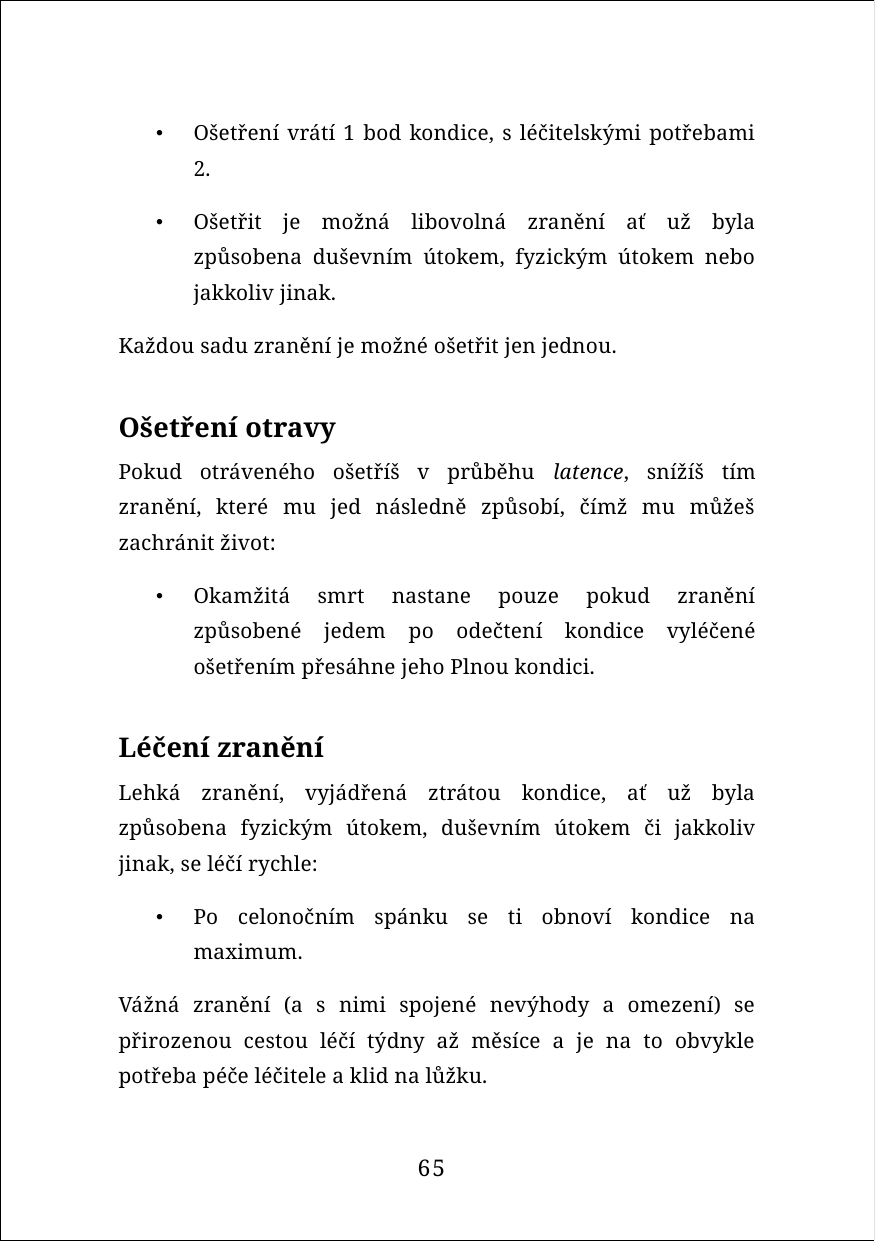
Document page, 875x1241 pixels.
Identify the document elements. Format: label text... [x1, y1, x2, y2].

text Pokud otráveného ošetříš v průběhu latence, snížíš tím zranění, které mu jed následně způsobí, čímž mu můžeš zachránit život: [118, 457, 756, 556]
text Lehká zranění, vyjádřená ztrátou kondice, ať už byla způsobena fyzickým útokem, duševním útokem či jakkoliv jinak, se léčí rychle: [118, 778, 756, 877]
text Vážná zranění (a s nimi spojené nevýhody a omezení) se přirozenou cestou léčí týdny až měsíce a je na to obvykle potřeba péče léčitele a klid na lůžku. [118, 991, 756, 1090]
list Po celonočním spánku se ti obnoví kondice na maximum. [156, 902, 756, 966]
list Ošetření vrátí 1 bod kondice, s léčitelskými potřebami 2. [156, 118, 756, 182]
text Každou sadu zranění je možné ošetřit jen jednou. [118, 331, 756, 360]
subtitle Ošetření otravy [118, 408, 756, 445]
subtitle Léčení zranění [118, 729, 756, 766]
list Okamžitá smrt nastane pouze pokud zranění způsobené jedem po odečtení kondice vyléčené ošetřením přesáhne jeho Plnou kondici. [156, 581, 756, 681]
list Ošetřit je možná libovolná zranění ať už byla způsobena duševním útokem, fyzickým útokem nebo jakkoliv jinak. [156, 207, 756, 306]
